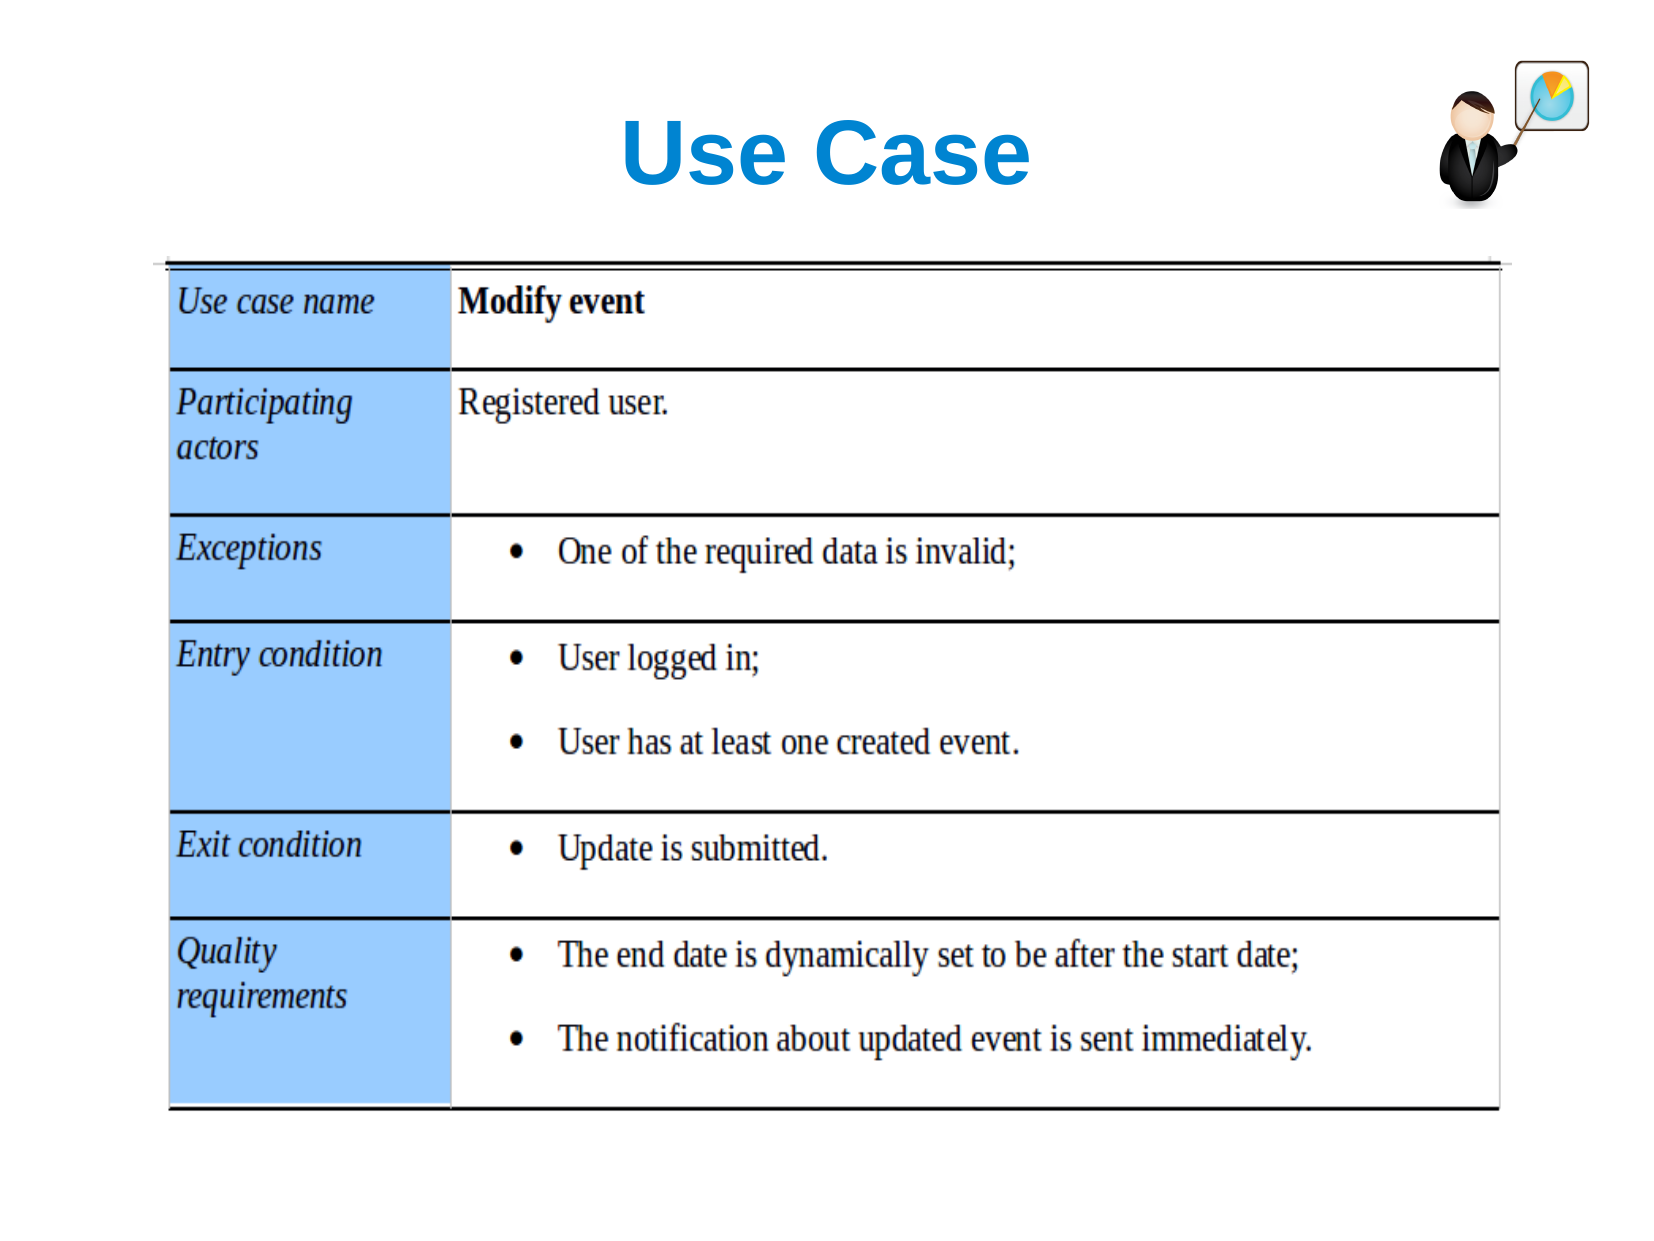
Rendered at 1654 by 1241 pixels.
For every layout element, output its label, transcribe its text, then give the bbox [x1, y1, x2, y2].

picture [153, 256, 1512, 1126]
title Use Case [82, 49, 1571, 257]
picture [1429, 47, 1595, 209]
